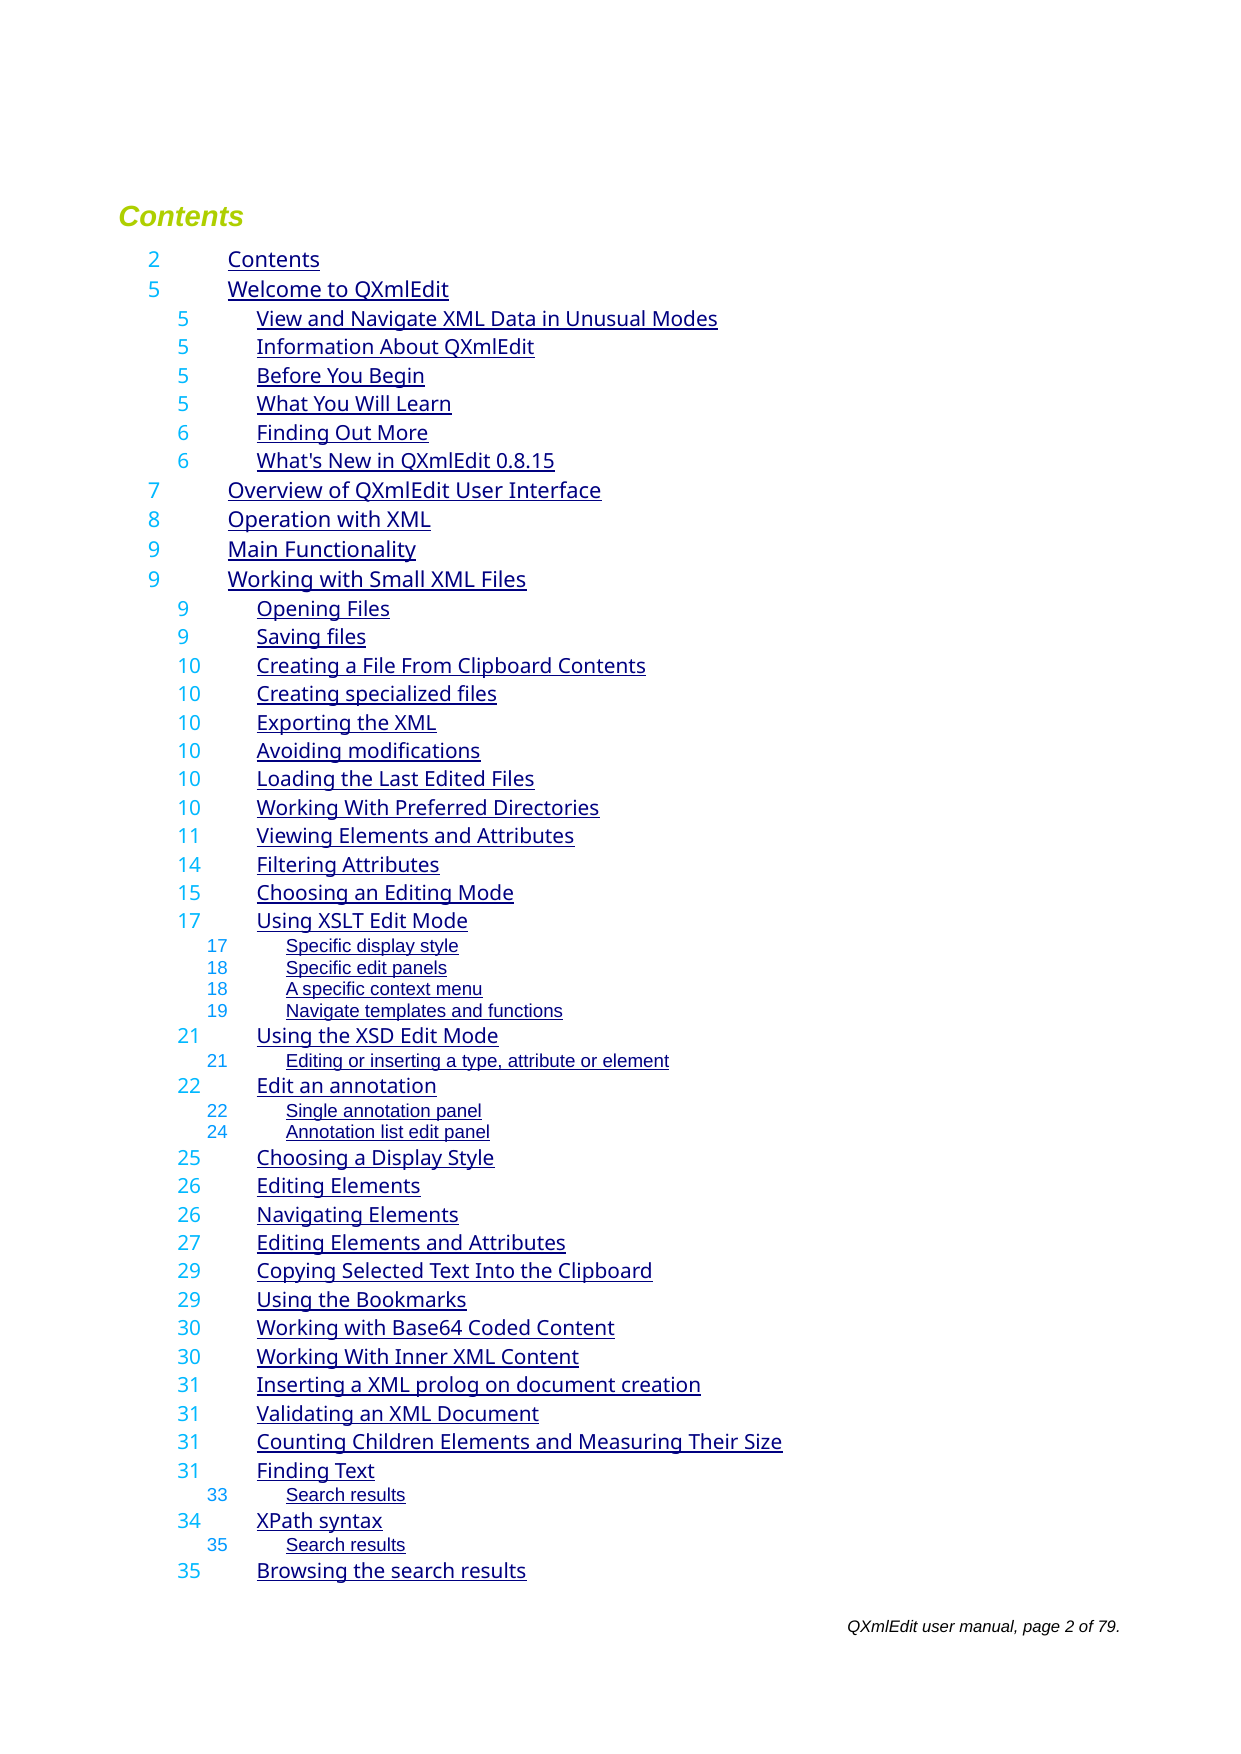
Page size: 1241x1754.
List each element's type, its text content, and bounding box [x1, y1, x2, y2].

text 29 Using the Bookmarks [177, 1285, 1122, 1313]
text 29 Copying Selected Text Into the Clipboard [177, 1257, 1122, 1285]
text 5 Information About QXmlEdit [177, 332, 1122, 361]
text 19 Navigate templates and functions [207, 1000, 1122, 1021]
text 17 Using XSLT Edit Mode [177, 907, 1122, 935]
text 30 Working With Inner XML Content [177, 1342, 1122, 1370]
text 31 Counting Children Elements and Measuring Their Size [177, 1427, 1122, 1456]
text 25 Choosing a Display Style [177, 1143, 1122, 1171]
text 8 Operation with XML [148, 504, 1122, 534]
text 10 Exporting the XML [177, 708, 1122, 736]
text 21 Editing or inserting a type, attribute or element [207, 1050, 1122, 1071]
text 7 Overview of QXmlEdit User Interface [148, 475, 1122, 504]
text 26 Editing Elements [177, 1171, 1122, 1200]
text 11 Viewing Elements and Attributes [177, 821, 1122, 850]
text 6 Finding Out More [177, 418, 1122, 446]
text 10 Creating specialized files [177, 679, 1122, 708]
text 31 Finding Text [177, 1456, 1122, 1484]
text 14 Filtering Attributes [177, 850, 1122, 878]
text 18 Specific edit panels [207, 957, 1122, 978]
text 9 Main Functionality [148, 534, 1122, 564]
text 34 XPath syntax [177, 1506, 1122, 1534]
text 10 Working With Preferred Directories [177, 793, 1122, 821]
text 27 Editing Elements and Attributes [177, 1228, 1122, 1257]
text 22 Edit an annotation [177, 1071, 1122, 1100]
text 2 Contents [148, 244, 1122, 274]
text 18 A specific context menu [207, 978, 1122, 1000]
text 5 What You Will Learn [177, 389, 1122, 418]
text 31 Inserting a XML prolog on document creation [177, 1370, 1122, 1399]
text 35 Browsing the search results [177, 1556, 1122, 1584]
text 17 Specific display style [207, 935, 1122, 957]
text 9 Working with Small XML Files [148, 564, 1122, 594]
text 24 Annotation list edit panel [207, 1121, 1122, 1143]
text 5 View and Navigate XML Data in Unusual Modes [177, 304, 1122, 332]
text 5 Welcome to QXmlEdit [148, 274, 1122, 304]
text 33 Search results [207, 1484, 1122, 1506]
text 10 Creating a File From Clipboard Contents [177, 651, 1122, 679]
text 22 Single annotation panel [207, 1100, 1122, 1121]
text 31 Validating an XML Document [177, 1399, 1122, 1427]
subtitle Contents [118, 198, 1122, 232]
text 9 Opening Files [177, 594, 1122, 622]
text 9 Saving files [177, 622, 1122, 651]
text 15 Choosing an Editing Mode [177, 878, 1122, 907]
text 10 Loading the Last Edited Files [177, 764, 1122, 793]
text 30 Working with Base64 Coded Content [177, 1313, 1122, 1342]
text 5 Before You Begin [177, 361, 1122, 389]
text 26 Navigating Elements [177, 1200, 1122, 1228]
text 10 Avoiding modifications [177, 736, 1122, 764]
text 35 Search results [207, 1534, 1122, 1556]
text 21 Using the XSD Edit Mode [177, 1021, 1122, 1050]
text 6 What's New in QXmlEdit 0.8.15 [177, 446, 1122, 475]
